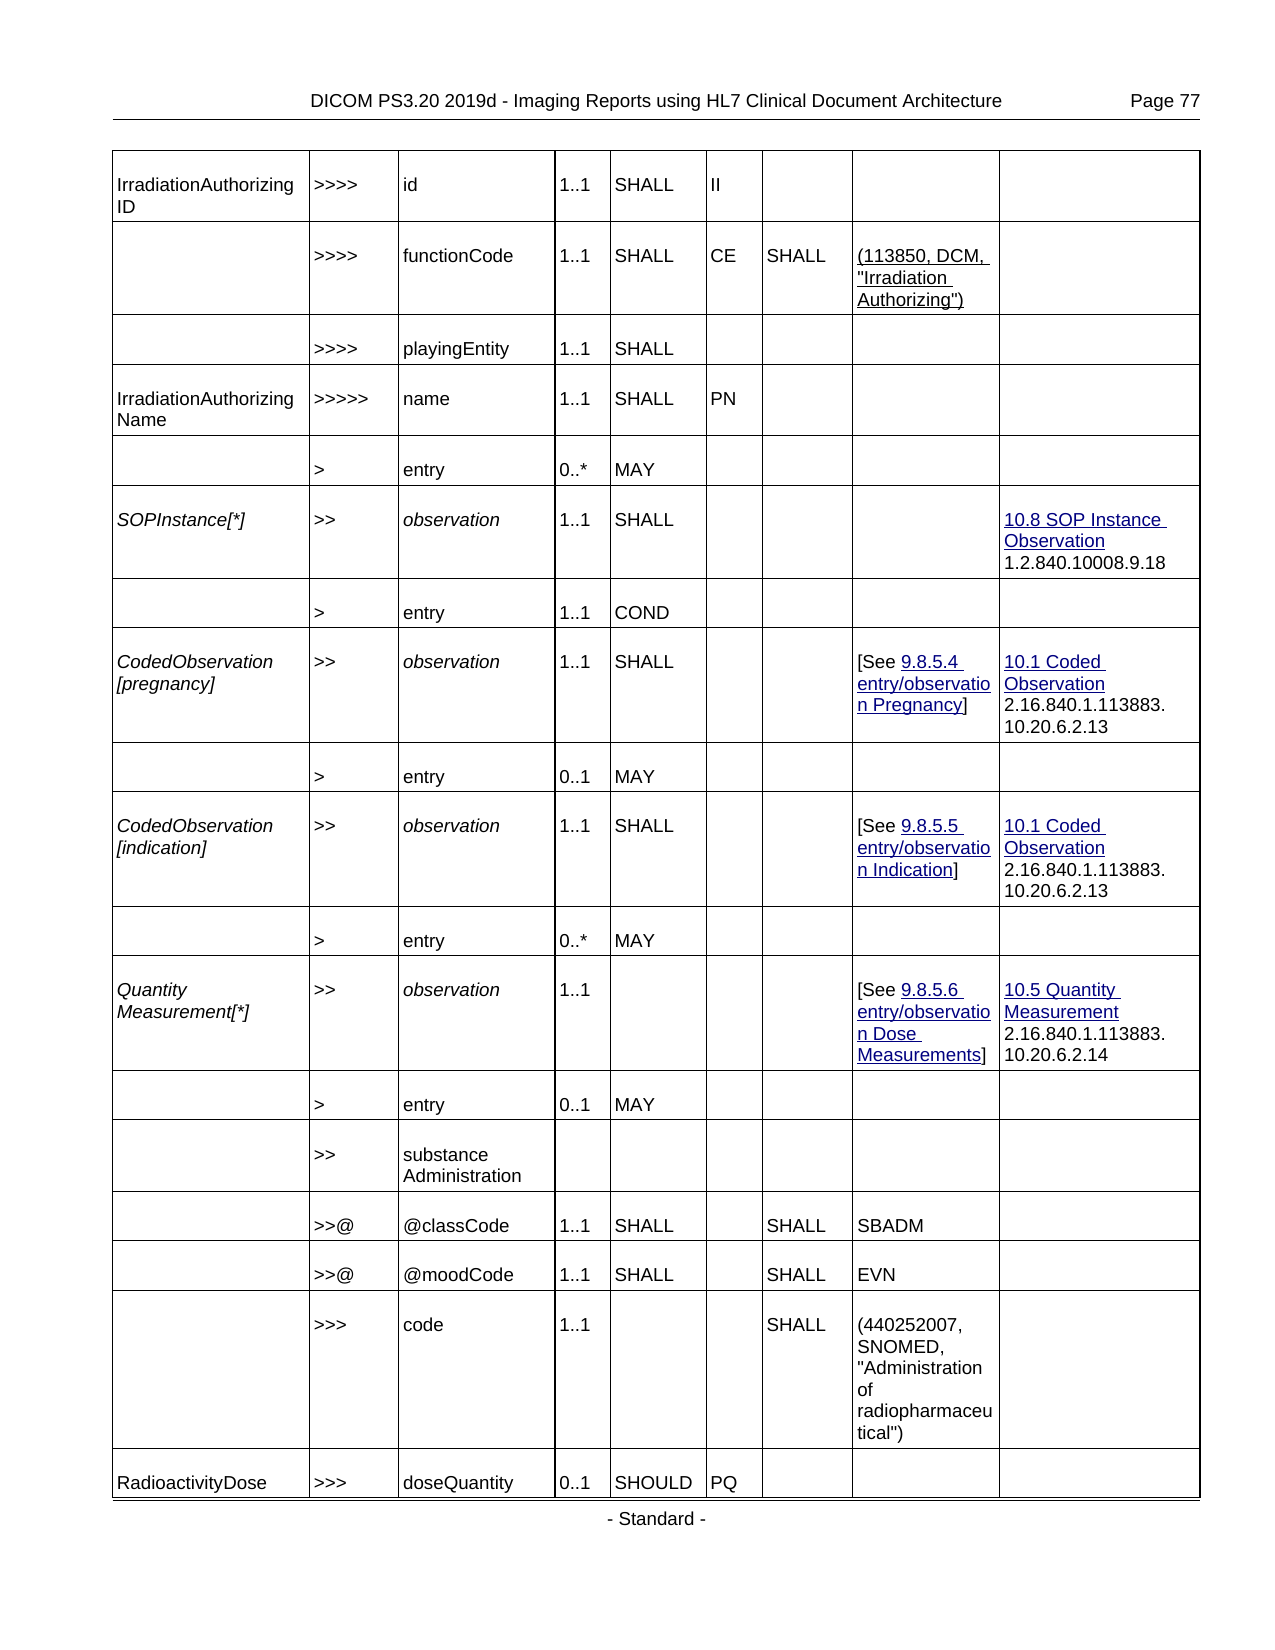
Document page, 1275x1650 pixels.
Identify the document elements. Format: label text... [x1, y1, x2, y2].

table_cell function​Code [399, 222, 554, 314]
table_cell Radioactivity​Dose [113, 1449, 309, 1497]
table_cell name [399, 365, 554, 435]
table_cell [763, 628, 852, 742]
table_cell [763, 792, 852, 906]
table_cell [763, 1120, 852, 1191]
table_cell SHALL [611, 1241, 706, 1290]
table_cell [707, 907, 762, 955]
table_cell 1..1 [556, 315, 610, 364]
table_cell [See 9.8.5.5 entry/observation Indication] [853, 792, 999, 906]
table_cell [113, 1241, 309, 1290]
table_cell Irradiation​Authorizing​ID [113, 151, 309, 221]
table_cell 0..1 [556, 1449, 610, 1497]
table_cell >>@ [310, 1241, 398, 1290]
table_cell 1..1 [556, 1241, 610, 1290]
table_cell 10.1 Coded Observation 2.16.840.1.113883.​10.20.6.2.13 [1000, 792, 1199, 906]
table_cell SHALL [763, 222, 852, 314]
table_cell SHALL [763, 1192, 852, 1240]
table_cell 1..1 [556, 628, 610, 742]
table_cell >>>> [310, 315, 398, 364]
table_cell Quantity​Measurement[*] [113, 956, 309, 1070]
table_cell observation [399, 628, 554, 742]
table_cell Coded​Observation​[indication] [113, 792, 309, 906]
table_cell [1000, 436, 1199, 485]
table_cell [707, 579, 762, 627]
table_cell [763, 579, 852, 627]
table_cell [707, 1120, 762, 1191]
table_cell Irradiation​Authorizing​Name [113, 365, 309, 435]
table_cell SHALL [763, 1241, 852, 1290]
table_cell EVN [853, 1241, 999, 1290]
table_cell id [399, 151, 554, 221]
table_cell >>> [310, 1449, 398, 1497]
table_cell 1..1 [556, 1291, 610, 1447]
table_cell [853, 1071, 999, 1119]
table_cell CE [707, 222, 762, 314]
table_cell [763, 743, 852, 791]
table_cell >> [310, 792, 398, 906]
table_cell [853, 436, 999, 485]
table_cell [1000, 315, 1199, 364]
table_cell (440252007, SNOMED, "Administration of radiopharmaceutical") [853, 1291, 999, 1447]
table_cell 1..1 [556, 579, 610, 627]
table_cell II [707, 151, 762, 221]
table_cell SHOULD [611, 1449, 706, 1497]
table_cell dose​Quantity [399, 1449, 554, 1497]
table_cell >> [310, 1120, 398, 1191]
table_cell >>>> [310, 222, 398, 314]
table_cell (113850, DCM, "Irradiation Authorizing") [853, 222, 999, 314]
table_cell Coded​Observation​[pregnancy] [113, 628, 309, 742]
table_cell [1000, 365, 1199, 435]
table_cell >> [310, 628, 398, 742]
table_cell > [310, 579, 398, 627]
table_cell [853, 315, 999, 364]
table_cell playing​Entity [399, 315, 554, 364]
table_cell [1000, 222, 1199, 314]
table_cell entry [399, 436, 554, 485]
table_cell 0..* [556, 436, 610, 485]
table_cell 10.5 Quantity Measurement 2.16.840.1.113883.​10.20.6.2.14 [1000, 956, 1199, 1070]
table_cell [1000, 1449, 1199, 1497]
table_cell observation [399, 792, 554, 906]
table_cell [707, 436, 762, 485]
table_cell 1..1 [556, 365, 610, 435]
table_cell [853, 907, 999, 955]
table_cell [611, 1120, 706, 1191]
table_cell [611, 1291, 706, 1447]
table_cell [853, 1120, 999, 1191]
table_cell [1000, 1120, 1199, 1191]
table_cell [763, 151, 852, 221]
table_cell [1000, 907, 1199, 955]
table_cell [707, 315, 762, 364]
table_cell COND [611, 579, 706, 627]
table_cell 0..* [556, 907, 610, 955]
table_cell [853, 579, 999, 627]
table_cell SBADM [853, 1192, 999, 1240]
table_cell > [310, 907, 398, 955]
table_cell [763, 907, 852, 955]
table_cell > [310, 743, 398, 791]
table_cell SHALL [611, 315, 706, 364]
table_cell >>>>> [310, 365, 398, 435]
table_cell [556, 1120, 610, 1191]
table_cell [763, 1449, 852, 1497]
table_cell SHALL [611, 222, 706, 314]
table_cell [707, 743, 762, 791]
table_cell MAY [611, 1071, 706, 1119]
table_cell [113, 1291, 309, 1447]
table_cell entry [399, 907, 554, 955]
table_cell [707, 792, 762, 906]
table_cell [1000, 1071, 1199, 1119]
table_cell [853, 743, 999, 791]
table_cell SHALL [763, 1291, 852, 1447]
table_cell [1000, 743, 1199, 791]
table_cell [763, 436, 852, 485]
table_cell @moodCode [399, 1241, 554, 1290]
table_cell PQ [707, 1449, 762, 1497]
table_cell [853, 486, 999, 577]
table_cell 1..1 [556, 151, 610, 221]
table_cell [See 9.8.5.6 entry/observation Dose Measurements] [853, 956, 999, 1070]
table_cell [763, 1071, 852, 1119]
table_cell 1..1 [556, 956, 610, 1070]
table_cell [763, 486, 852, 577]
table_cell SHALL [611, 628, 706, 742]
table_cell 0..1 [556, 743, 610, 791]
table_cell [611, 956, 706, 1070]
table_cell [113, 436, 309, 485]
table_cell [707, 628, 762, 742]
table_cell [853, 365, 999, 435]
table_cell >> [310, 956, 398, 1070]
table_cell entry [399, 579, 554, 627]
table_cell [113, 1192, 309, 1240]
table_cell observation [399, 956, 554, 1070]
table_cell [763, 956, 852, 1070]
table_cell observation [399, 486, 554, 577]
table_cell SOPInstance[*] [113, 486, 309, 577]
table_cell 1..1 [556, 222, 610, 314]
table_cell SHALL [611, 1192, 706, 1240]
table_cell @classCode [399, 1192, 554, 1240]
table_cell entry [399, 1071, 554, 1119]
table_cell [853, 151, 999, 221]
table_cell [707, 956, 762, 1070]
table_cell [707, 486, 762, 577]
table_cell SHALL [611, 151, 706, 221]
table_cell [707, 1291, 762, 1447]
table_cell SHALL [611, 486, 706, 577]
table_cell [763, 315, 852, 364]
table_cell [1000, 151, 1199, 221]
table_cell > [310, 436, 398, 485]
table_cell 1..1 [556, 486, 610, 577]
table_cell [1000, 1241, 1199, 1290]
table_cell code [399, 1291, 554, 1447]
table_cell SHALL [611, 792, 706, 906]
table_cell >>>> [310, 151, 398, 221]
table_cell MAY [611, 907, 706, 955]
table_cell PN [707, 365, 762, 435]
table_cell [853, 1449, 999, 1497]
table_cell substance​Administration [399, 1120, 554, 1191]
table_cell [113, 315, 309, 364]
table_cell 10.8 SOP Instance Observation 1.2.840.10008.9.18 [1000, 486, 1199, 577]
table_cell 0..1 [556, 1071, 610, 1119]
table_cell [113, 743, 309, 791]
table_cell 10.1 Coded Observation 2.16.840.1.113883.​10.20.6.2.13 [1000, 628, 1199, 742]
table_cell [113, 907, 309, 955]
table_cell > [310, 1071, 398, 1119]
table_cell 1..1 [556, 792, 610, 906]
table_cell SHALL [611, 365, 706, 435]
table_cell >>> [310, 1291, 398, 1447]
table_cell 1..1 [556, 1192, 610, 1240]
table_cell >>@ [310, 1192, 398, 1240]
table_cell [763, 365, 852, 435]
table_cell [See 9.8.5.4 entry/observation Pregnancy] [853, 628, 999, 742]
table_cell [1000, 1291, 1199, 1447]
table_cell MAY [611, 743, 706, 791]
table_cell >> [310, 486, 398, 577]
table_cell [707, 1192, 762, 1240]
table_cell [113, 1120, 309, 1191]
table_cell [1000, 579, 1199, 627]
table_cell [1000, 1192, 1199, 1240]
table_cell entry [399, 743, 554, 791]
table_cell MAY [611, 436, 706, 485]
table_cell [707, 1071, 762, 1119]
table_cell [113, 579, 309, 627]
table_cell [113, 1071, 309, 1119]
table_cell [707, 1241, 762, 1290]
table_cell [113, 222, 309, 314]
